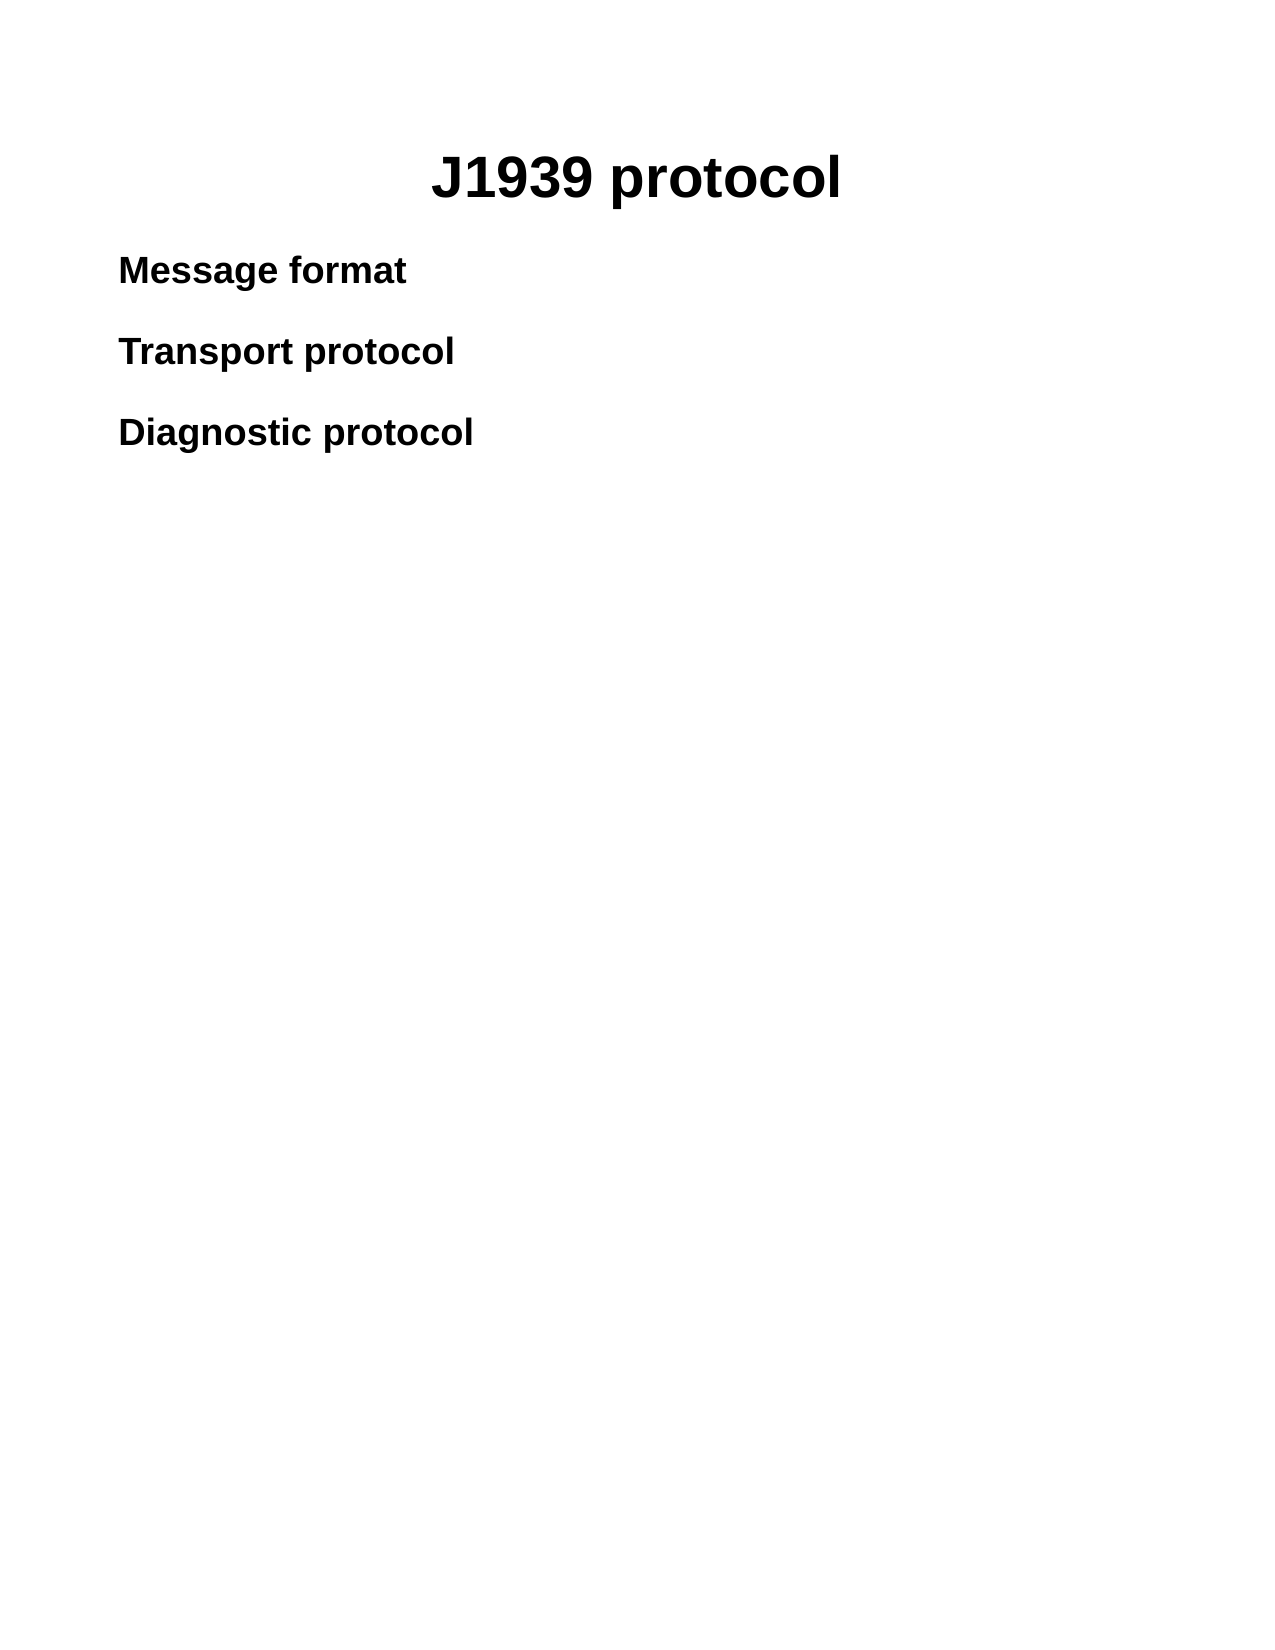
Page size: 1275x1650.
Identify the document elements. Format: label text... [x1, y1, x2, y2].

subtitle Diagnostic protocol [118, 410, 1157, 454]
title J1939 protocol [118, 143, 1157, 210]
subtitle Transport protocol [118, 329, 1157, 372]
subtitle Message format [118, 248, 1157, 291]
